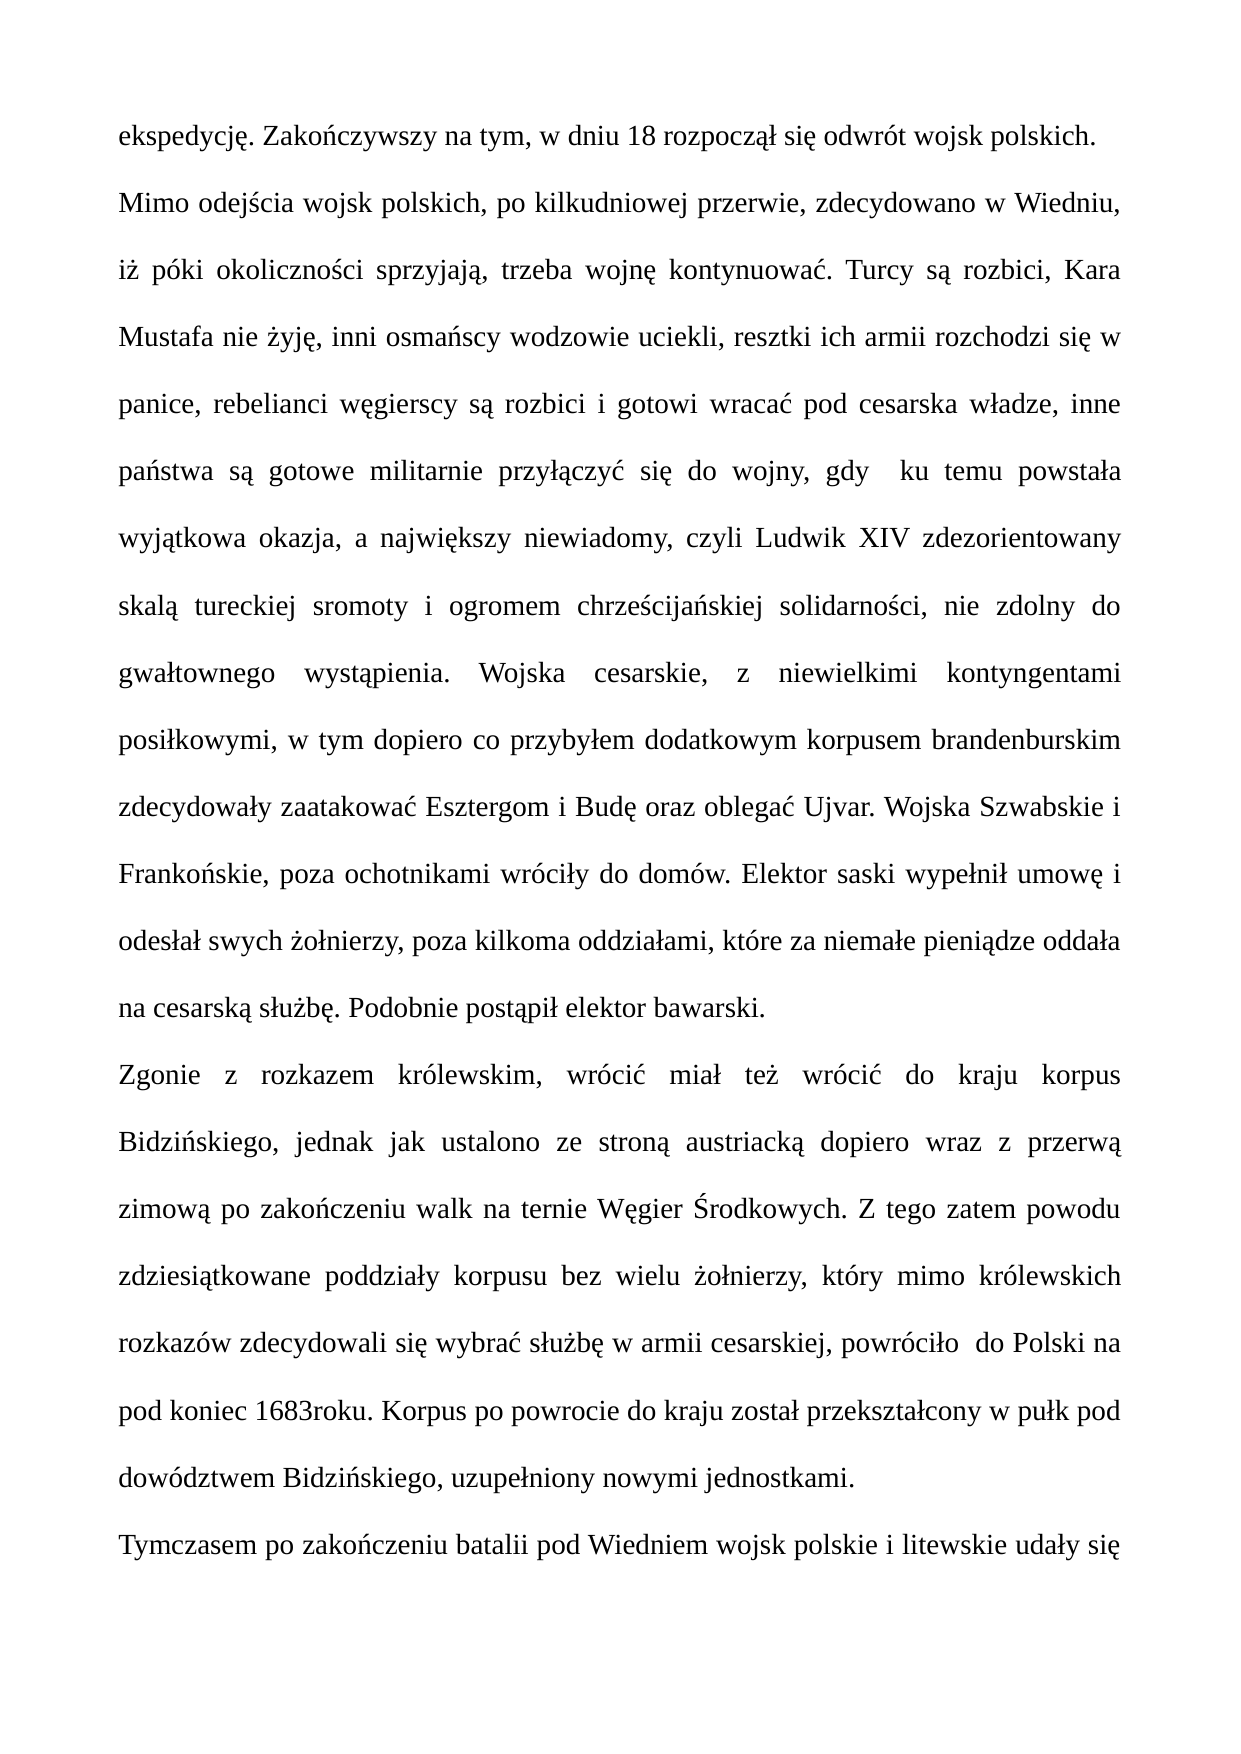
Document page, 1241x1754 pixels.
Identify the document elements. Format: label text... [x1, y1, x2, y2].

text ekspedycję. Zakończywszy na tym, w dniu 18 rozpoczął się odwrót wojsk polskich. [118, 118, 1122, 152]
text Zgonie z rozkazem królewskim, wrócić miał też wrócić do kraju korpus Bidzińskiego, jednak jak ustalono ze stroną austriacką dopiero wraz z przerwą zimową po zakończeniu walk na ternie Węgier Środkowych. Z tego zatem powodu zdziesiątkowane poddziały korpusu bez wielu żołnierzy, który mimo królewskich rozkazów zdecydowali się wybrać służbę w armii cesarskiej, powróciło do Polski na pod koniec 1683roku. Korpus po powrocie do kraju został przekształcony w pułk pod dowództwem Bidzińskiego, uzupełniony nowymi jednostkami. [118, 1057, 1122, 1493]
text Tymczasem po zakończeniu batalii pod Wiedniem wojsk polskie i litewskie udały się [118, 1527, 1122, 1560]
text Mimo odejścia wojsk polskich, po kilkudniowej przerwie, zdecydowano w Wiedniu, iż póki okoliczności sprzyjają, trzeba wojnę kontynuować. Turcy są rozbici, Kara Mustafa nie żyję, inni osmańscy wodzowie uciekli, resztki ich armii rozchodzi się w panice, rebelianci węgierscy są rozbici i gotowi wracać pod cesarska władze, inne państwa są gotowe militarnie przyłączyć się do wojny, gdy ku temu powstała wyjątkowa okazja, a największy niewiadomy, czyli Ludwik XIV zdezorientowany skalą tureckiej sromoty i ogromem chrześcijańskiej solidarności, nie zdolny do gwałtownego wystąpienia. Wojska cesarskie, z niewielkimi kontyngentami posiłkowymi, w tym dopiero co przybyłem dodatkowym korpusem brandenburskim zdecydowały zaatakować Esztergom i Budę oraz oblegać Ujvar. Wojska Szwabskie i Frankońskie, poza ochotnikami wróciły do domów. Elektor saski wypełnił umowę i odesłał swych żołnierzy, poza kilkoma oddziałami, które za niemałe pieniądze oddała na cesarską służbę. Podobnie postąpił elektor bawarski. [118, 185, 1122, 1024]
